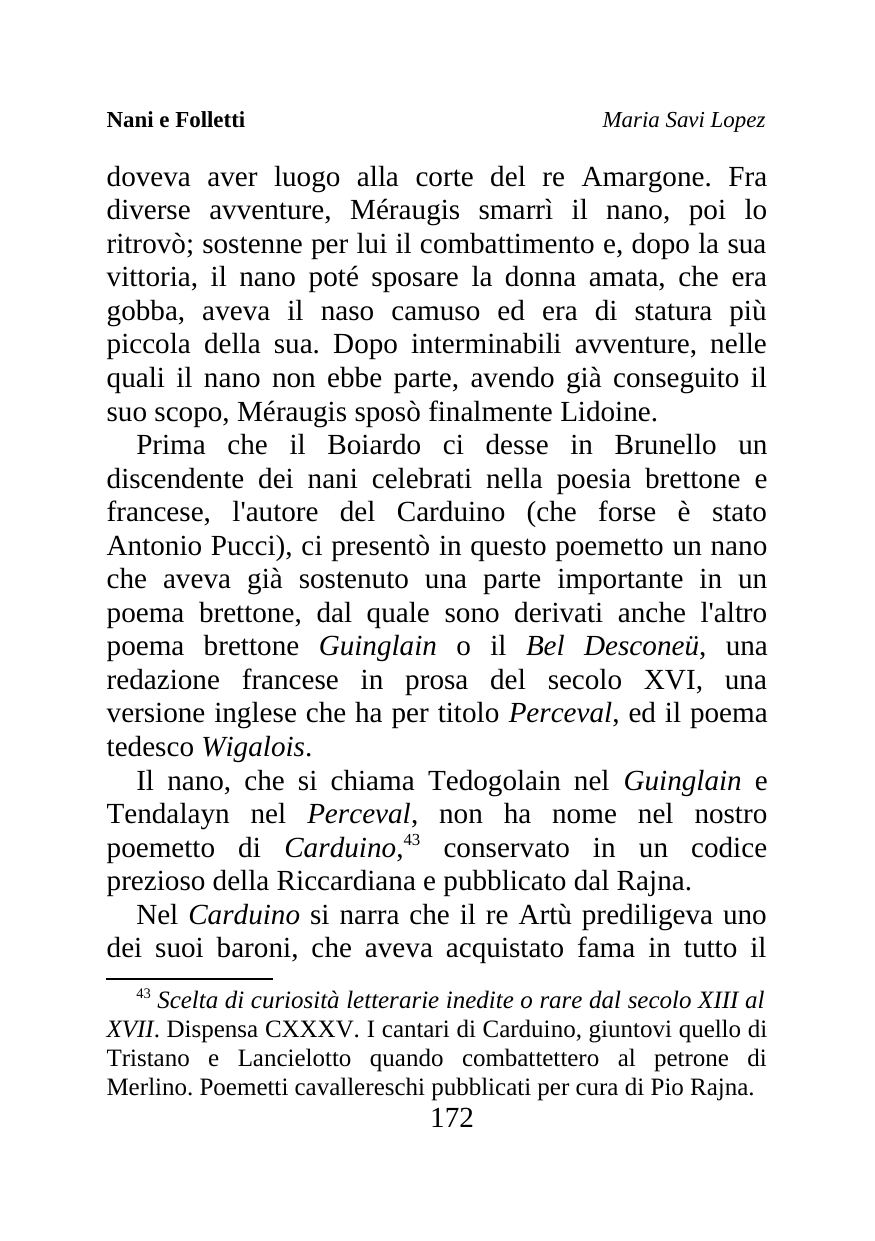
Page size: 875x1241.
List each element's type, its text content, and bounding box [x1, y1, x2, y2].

text Il nano, che si chiama Tedogolain nel Guinglain e Tendalayn nel Perceval, non ha nome nel nostro poemetto di Carduino, conservato in un codice prezioso della Riccardiana e pubblicato dal Rajna. [106, 763, 768, 897]
text Scelta di curiosità letterarie inedite o rare dal secolo XIII al XVII. Dispensa CXXXV. I cantari di Carduino, giuntovi quello di Tristano e Lancielotto quando combattettero al petrone di Merlino. Poemetti cavallereschi pubblicati per cura di Pio Rajna. [106, 985, 768, 1100]
text doveva aver luogo alla corte del re Amargone. Fra diverse avventure, Méraugis smarrì il nano, poi lo ritrovò; sostenne per lui il combattimento e, dopo la sua vittoria, il nano poté sposare la donna amata, che era gobba, aveva il naso camuso ed era di statura più piccola della sua. Dopo interminabili avventure, nelle quali il nano non ebbe parte, avendo già conseguito il suo scopo, Méraugis sposò finalmente Lidoine. [106, 159, 768, 427]
text Prima che il Boiardo ci desse in Brunello un discendente dei nani celebrati nella poesia brettone e francese, l'autore del Carduino (che forse è stato Antonio Pucci), ci presentò in questo poemetto un nano che aveva già sostenuto una parte importante in un poema brettone, dal quale sono derivati anche l'altro poema brettone Guinglain o il Bel Desconeü, una redazione francese in prosa del secolo XVI, una versione inglese che ha per titolo Perceval, ed il poema tedesco Wigalois. [106, 427, 768, 763]
text Nel Carduino si narra che il re Artù prediligeva uno dei suoi baroni, che aveva acquistato fama in tutto il [106, 897, 768, 964]
